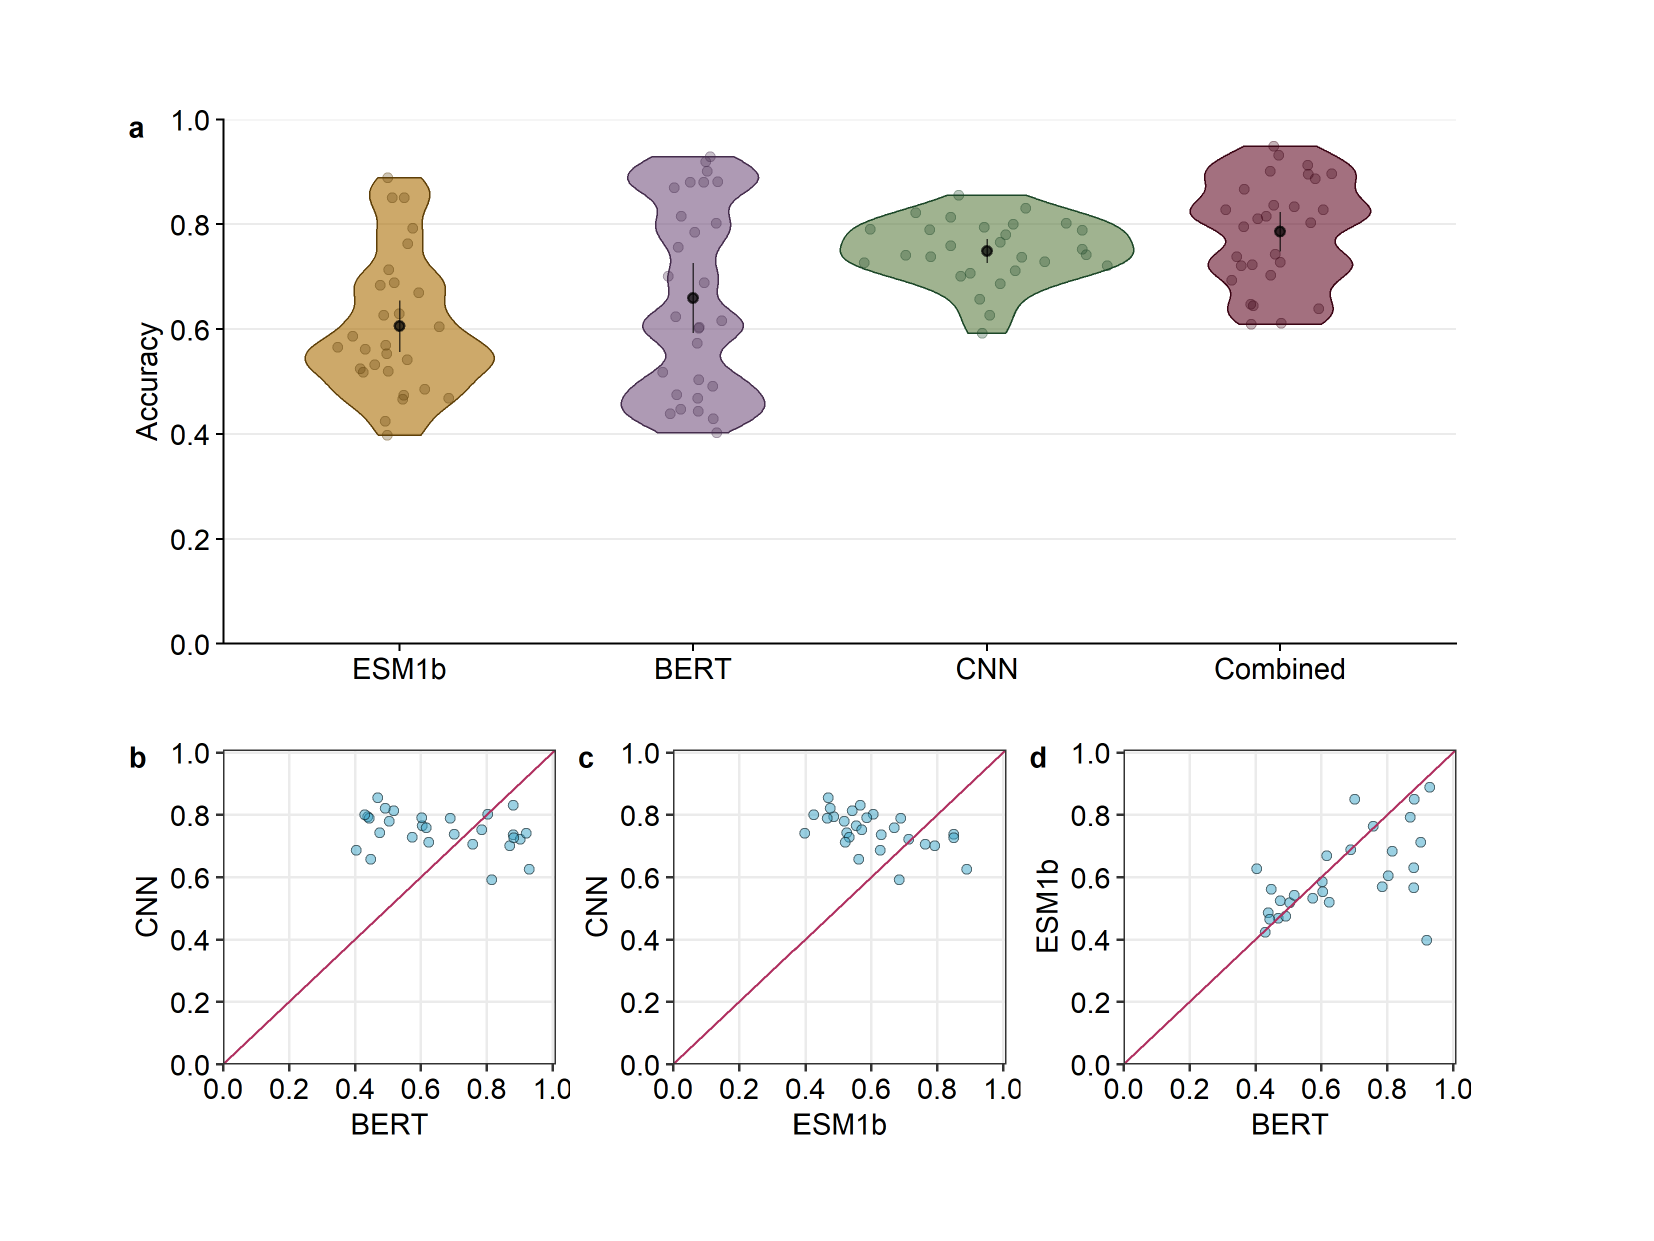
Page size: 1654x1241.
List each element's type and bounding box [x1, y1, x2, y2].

picture [120, 105, 1471, 1156]
